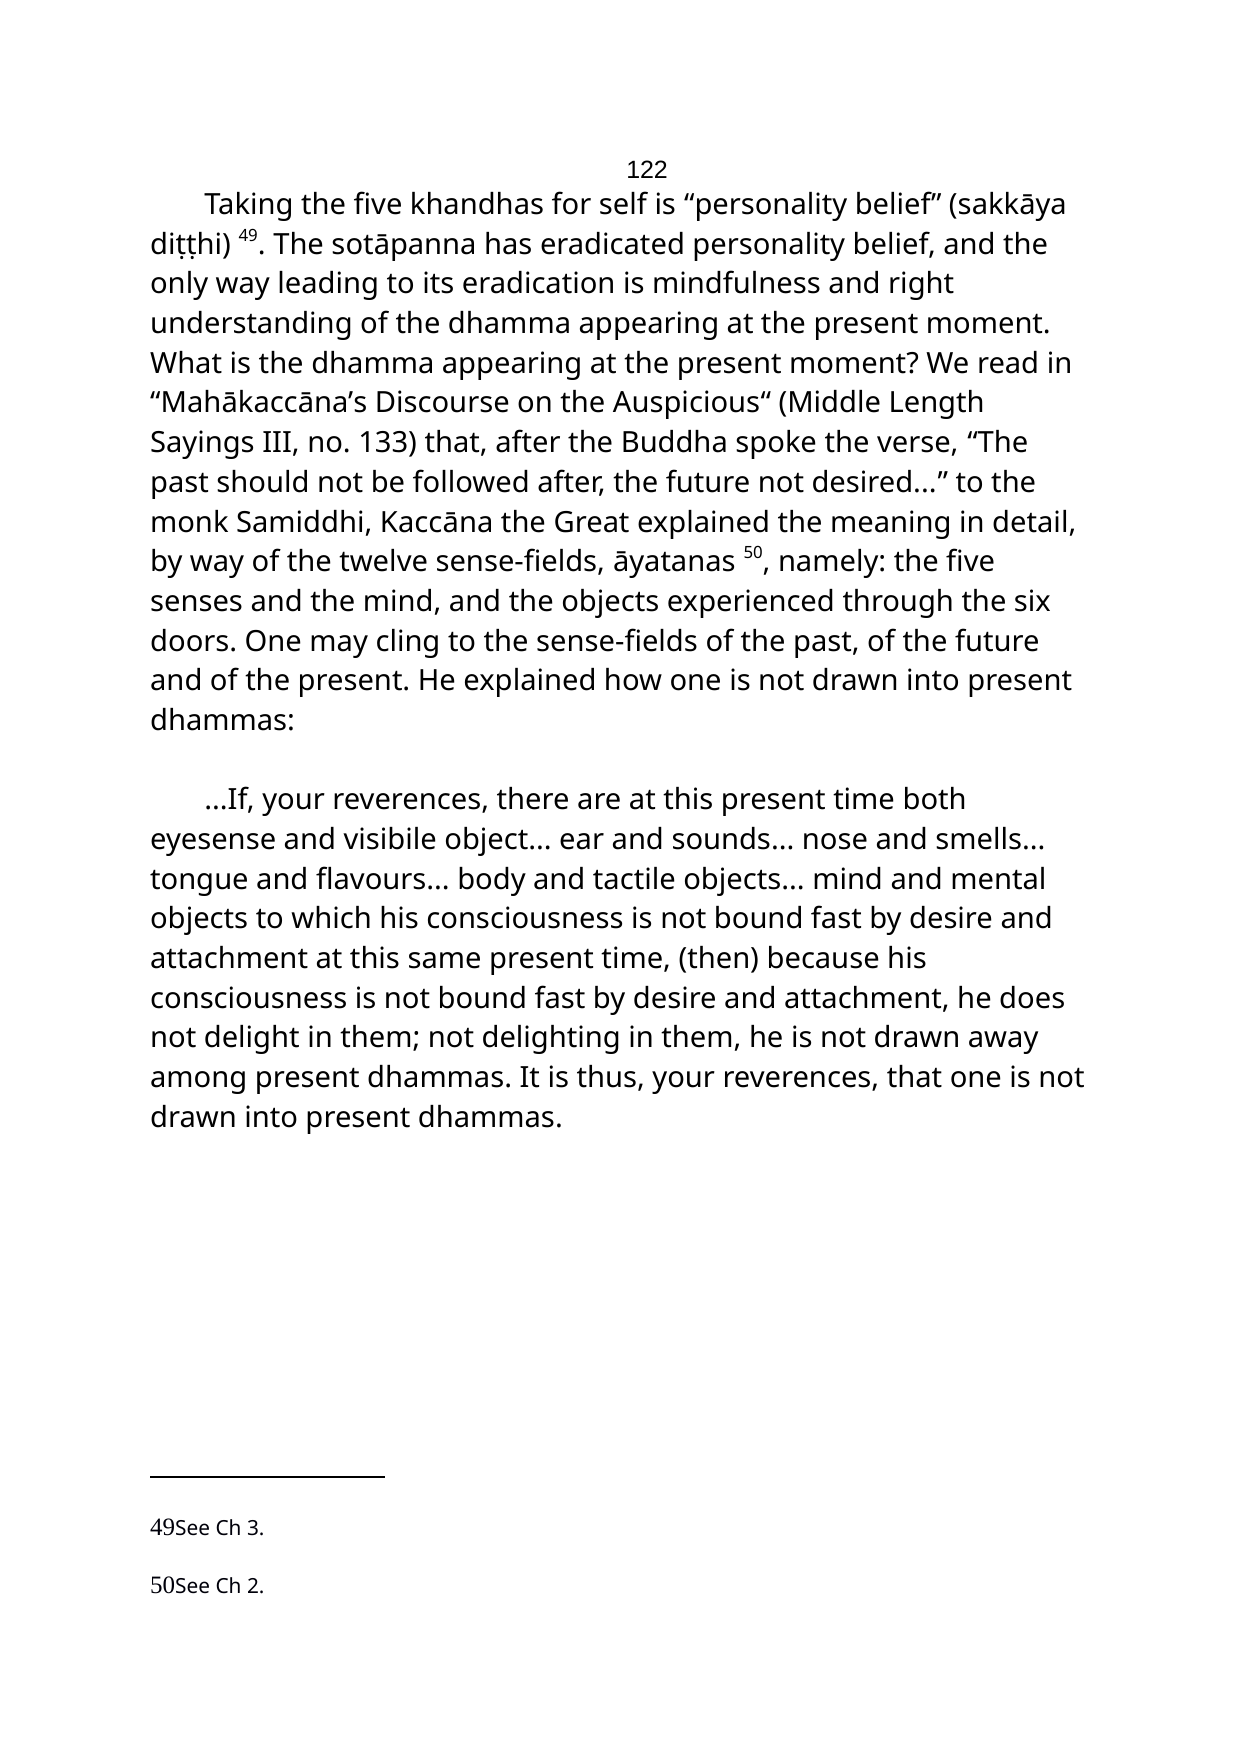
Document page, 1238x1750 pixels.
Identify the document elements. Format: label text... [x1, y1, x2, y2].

text ...If, your reverences, there are at this present time both eyesense and visibile object... ear and sounds... nose and smells... tongue and flavours... body and tactile objects... mind and mental objects to which his consciousness is not bound fast by desire and attachment at this same present time, (then) because his consciousness is not bound fast by desire and attachment, he does not delight in them; not delighting in them, he is not drawn away among present dhammas. It is thus, your reverences, that one is not drawn into present dhammas. [150, 779, 1087, 1136]
text Taking the five khandhas for self is “personality belief” (sakkāya diṭṭhi) . The sotāpanna has eradicated personality belief, and the only way leading to its eradication is mindfulness and right understanding of the dhamma appearing at the present moment. What is the dhamma appearing at the present moment? We read in “Mahākaccāna’s Discourse on the Auspicious“ (Middle Length Sayings III, no. 133) that, after the Buddha spoke the verse, “The past should not be followed after, the future not desired...” to the monk Samiddhi, Kaccāna the Great explained the meaning in detail, by way of the twelve sense-fields, āyatanas , namely: the five senses and the mind, and the objects experienced through the six doors. One may cling to the sense-fields of the past, of the future and of the present. He explained how one is not drawn into present dhammas: [150, 183, 1087, 739]
text See Ch 2. [150, 1571, 1087, 1600]
text See Ch 3. [150, 1512, 1087, 1541]
